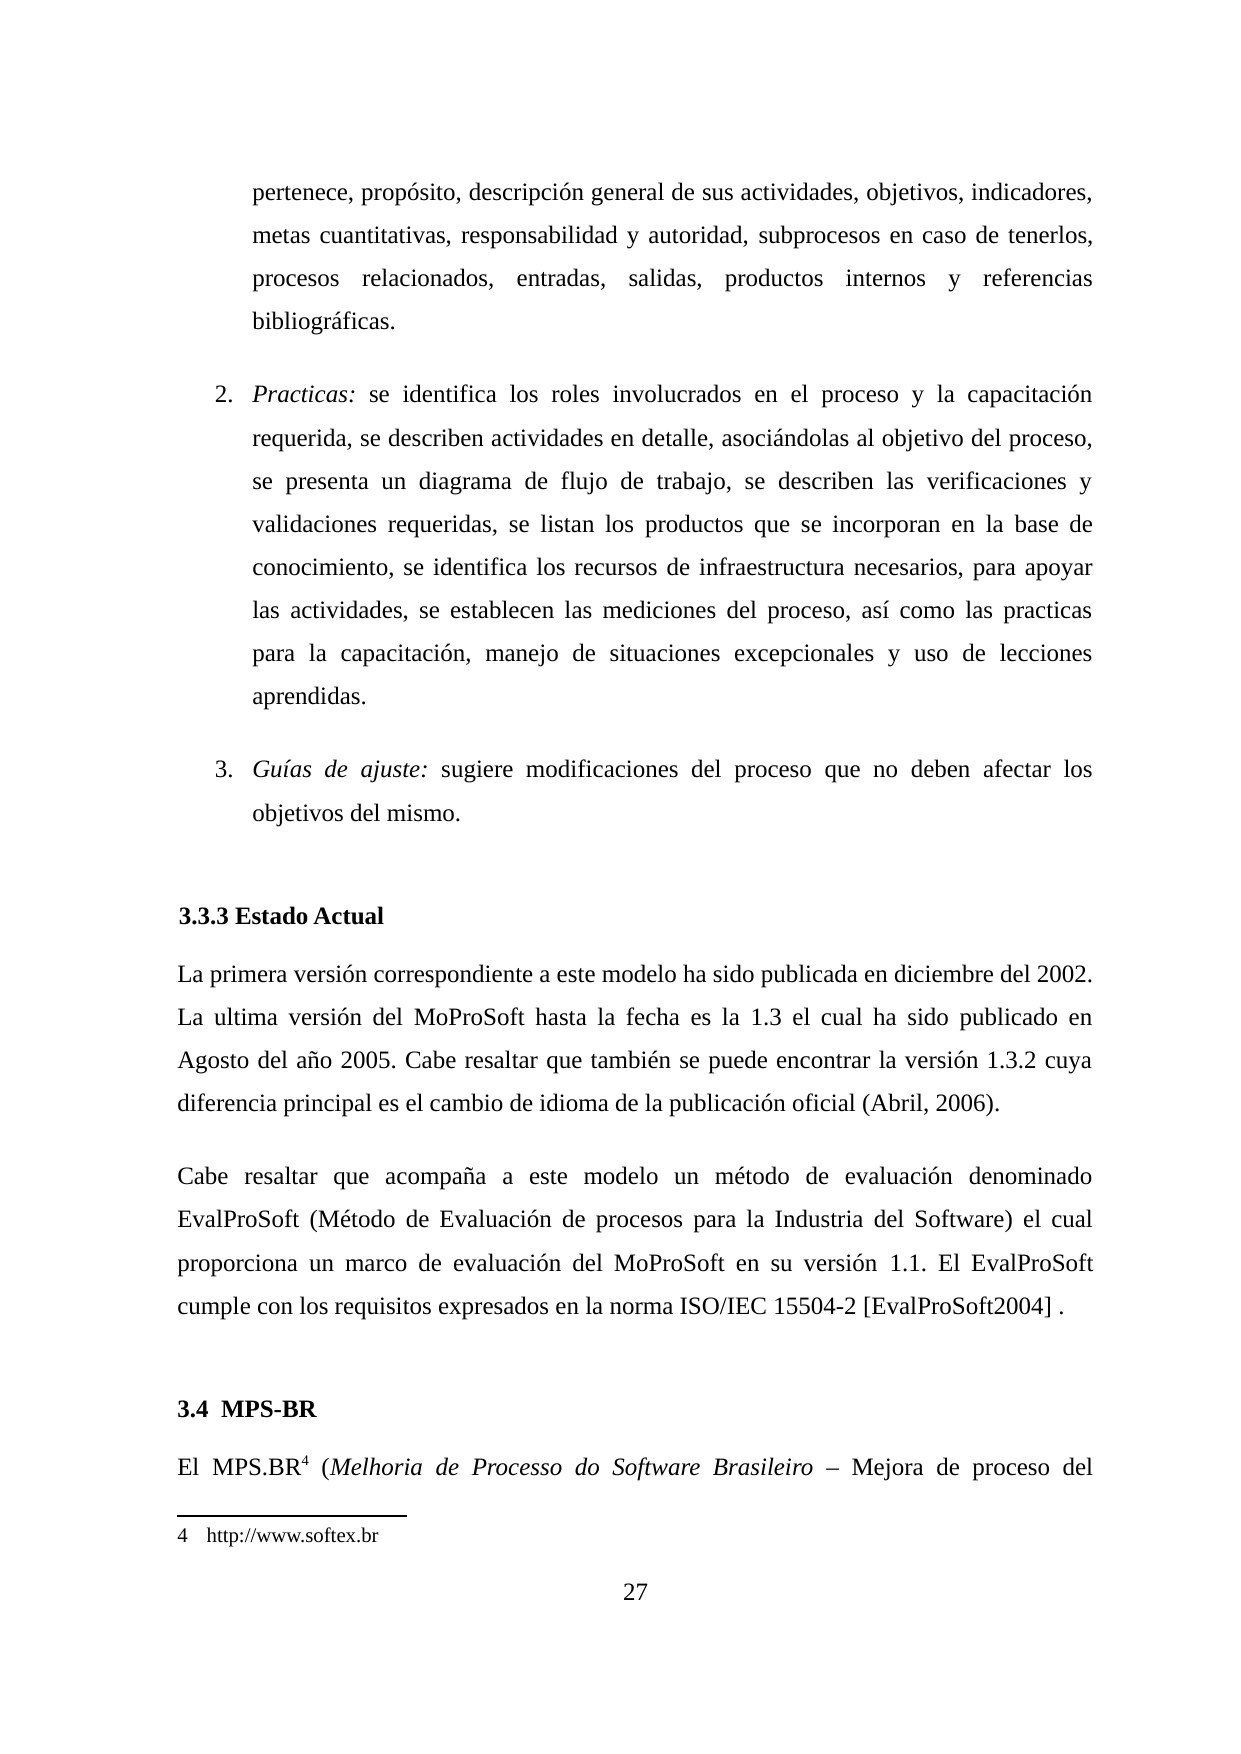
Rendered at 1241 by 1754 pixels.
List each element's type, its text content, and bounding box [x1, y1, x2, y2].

subtitle 3.4 MPS-BR [177, 1394, 1093, 1423]
list Practicas: se identifica los roles involucrados en el proceso y la capacitación requerida, se describen actividades en detalle, asociándolas al objetivo del proceso, se presenta un diagrama de flujo de trabajo, se describen las verificaciones y validaciones requeridas, se listan los productos que se incorporan en la base de conocimiento, se identifica los recursos de infraestructura necesarios, para apoyar las actividades, se establecen las mediciones del proceso, así como las practicas para la capacitación, manejo de situaciones excepcionales y uso de lecciones aprendidas. [214, 379, 1093, 710]
text http://www.softex.br [177, 1522, 1093, 1547]
text El MPS.BR (Melhoria de Processo do Software Brasileiro – Mejora de proceso del [175, 1452, 1093, 1481]
list pertenece, propósito, descripción general de sus actividades, objetivos, indicadores, metas cuantitativas, responsabilidad y autoridad, subprocesos en caso de tenerlos, procesos relacionados, entradas, salidas, productos internos y referencias bibliográficas. [214, 177, 1093, 335]
list 3.3.3 Estado Actual [178, 901, 1093, 929]
text Cabe resaltar que acompaña a este modelo un método de evaluación denominado EvalProSoft (Método de Evaluación de procesos para la Industria del Software) el cual proporciona un marco de evaluación del MoProSoft en su versión 1.1. El EvalProSoft cumple con los requisitos expresados en la norma ISO/IEC 15504-2 [EvalProSoft2004] . [177, 1161, 1093, 1319]
list La primera versión correspondiente a este modelo ha sido publicada en diciembre del 2002. La ultima versión del MoProSoft hasta la fecha es la 1.3 el cual ha sido publicado en Agosto del año 2005. Cabe resaltar que también se puede encontrar la versión 1.3.2 cuya diferencia principal es el cambio de idioma de la publicación oficial (Abril, 2006). [177, 959, 1093, 1117]
list Guías de ajuste: sugiere modificaciones del proceso que no deben afectar los objetivos del mismo. [214, 754, 1093, 826]
